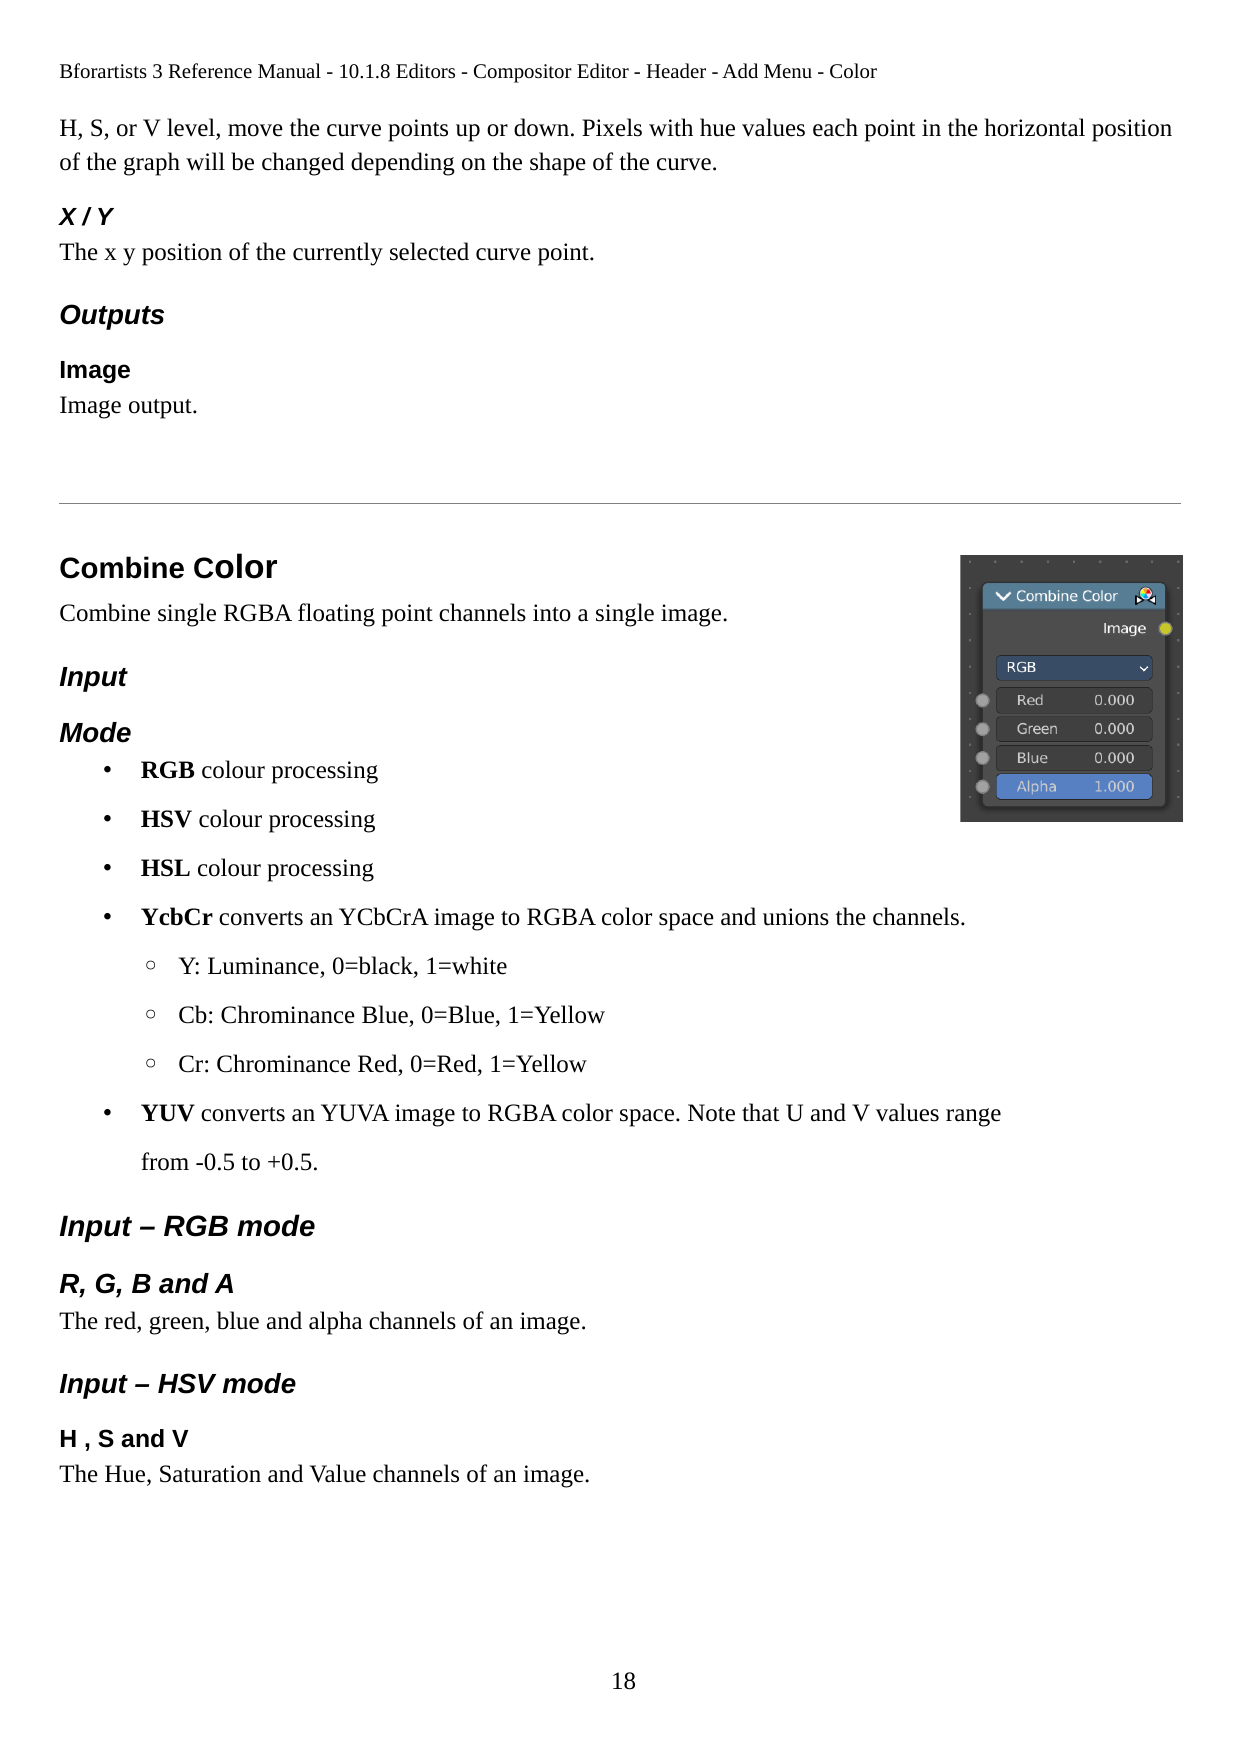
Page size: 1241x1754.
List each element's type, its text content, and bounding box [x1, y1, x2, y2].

subtitle Combine Color [59, 547, 1181, 586]
list HSL colour processing [103, 853, 1181, 882]
list HSV colour processing [103, 804, 1181, 833]
list from -0.5 to +0.5. [103, 1147, 1181, 1176]
text H, S, or V level, move the curve points up or down. Pixels with hue values each point in the horizontal position of the graph will be changed depending on the shape of the curve. [59, 113, 1181, 176]
list RGB colour processing [103, 755, 960, 784]
text The Hue, Saturation and Value channels of an image. [59, 1459, 1181, 1488]
subtitle Input [59, 660, 960, 692]
subtitle X / Y [59, 202, 1181, 231]
subtitle Input – RGB mode [59, 1209, 1181, 1243]
list Y: Luminance, 0=black, 1=white [141, 951, 1181, 980]
subtitle Mode [59, 717, 960, 749]
list YUV converts an YUVA image to RGBA color space. Note that U and V values range [103, 1098, 1181, 1127]
subtitle R, G, B and A [59, 1268, 1181, 1300]
list Cr: Chrominance Red, 0=Red, 1=Yellow [141, 1049, 1181, 1078]
picture [960, 555, 1183, 822]
list YcbCr converts an YCbCrA image to RGBA color space and unions the channels. [103, 902, 1181, 931]
text Combine single RGBA floating point channels into a single image. [59, 598, 960, 627]
subtitle Image [59, 356, 1181, 384]
subtitle H , S and V [59, 1424, 1181, 1453]
subtitle Outputs [59, 299, 1181, 331]
text The red, green, blue and alpha channels of an image. [59, 1306, 1181, 1335]
text Image output. [59, 390, 1181, 419]
list Cb: Chrominance Blue, 0=Blue, 1=Yellow [141, 1000, 1181, 1029]
text The x y position of the currently selected curve point. [59, 237, 1181, 266]
subtitle Input – HSV mode [59, 1367, 1181, 1399]
